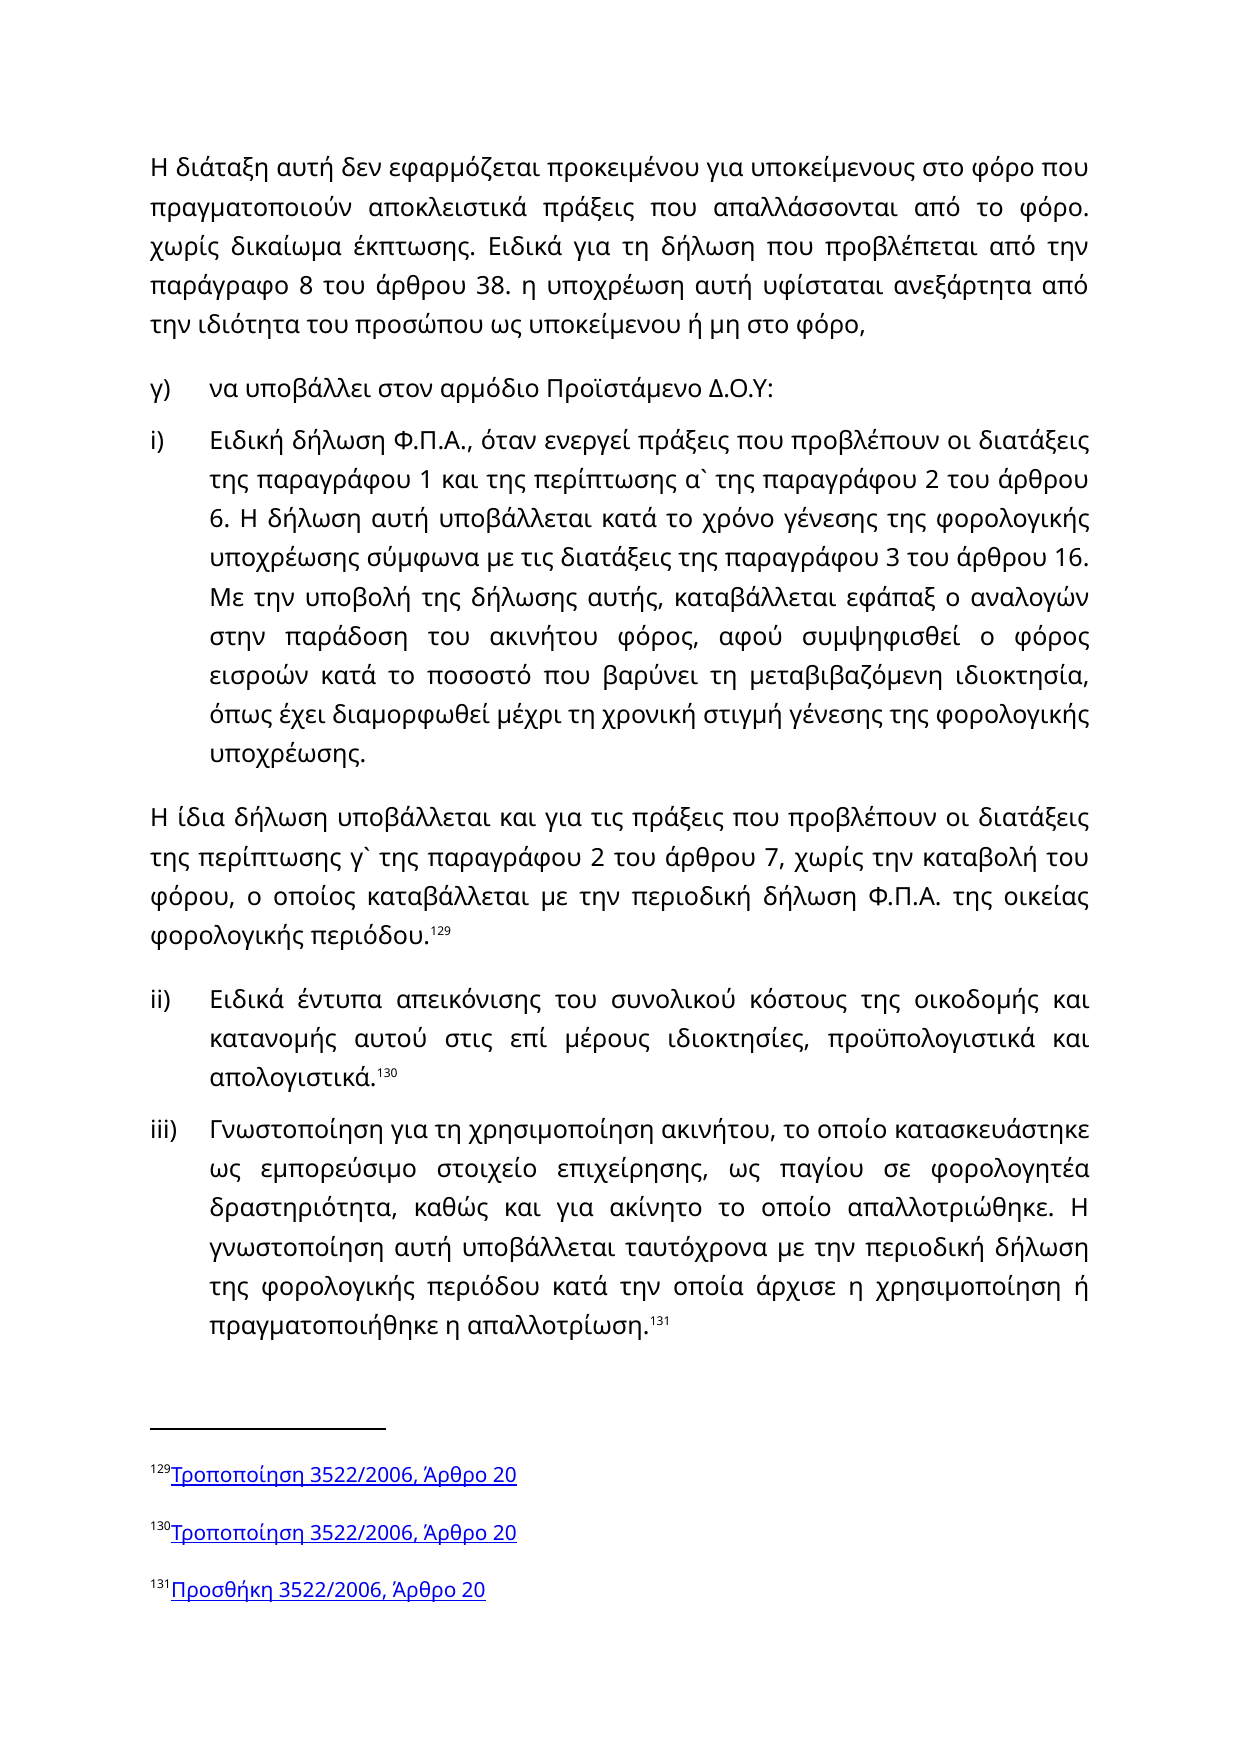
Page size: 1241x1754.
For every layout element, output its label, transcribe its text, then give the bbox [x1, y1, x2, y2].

list i) Ειδική δήλωση Φ.Π.Α., όταν ενεργεί πράξεις που προβλέπουν οι διατάξεις της παραγράφου 1 και της περίπτωσης α` της παραγράφου 2 του άρθρου 6. Η δήλωση αυτή υποβάλλεται κατά το χρόνο γένεσης της φορολογικής υποχρέωσης σύμφωνα με τις διατάξεις της παραγράφου 3 του άρθρου 16. Με την υποβολή της δήλωσης αυτής, καταβάλλεται εφάπαξ ο αναλογών στην παράδοση του ακινήτου φόρος, αφού συμψηφισθεί ο φόρος εισροών κατά το ποσοστό που βαρύνει τη μεταβιβαζόμενη ιδιοκτησία, όπως έχει διαμορφωθεί μέχρι τη χρονική στιγμή γένεσης της φορολογικής υποχρέωσης. [150, 422, 1090, 770]
text Τροποποίηση 3522/2006, Άρθρο 20 [150, 1460, 1090, 1489]
list iii) Γνωστοποίηση για τη χρησιμοποίηση ακινήτου, το οποίο κατασκευάστηκε ως εμπορεύσιμο στοιχείο επιχείρησης, ως παγίου σε φορολογητέα δραστηριότητα, καθώς και για ακίνητο το οποίο απαλλοτριώθηκε. Η γνωστοποίηση αυτή υποβάλλεται ταυτόχρονα με την περιοδική δήλωση της φορολογικής περιόδου κατά την οποία άρχισε η χρησιμοποίηση ή πραγματοποιήθηκε η απαλλοτρίωση. [150, 1112, 1090, 1342]
list γ) να υποβάλλει στον αρμόδιο Προϊστάμενο Δ.Ο.Υ: [150, 371, 1090, 405]
text Προσθήκη 3522/2006, Άρθρο 20 [150, 1576, 1090, 1604]
text Τροποποίηση 3522/2006, Άρθρο 20 [150, 1518, 1090, 1546]
text Η ίδια δήλωση υποβάλλεται και για τις πράξεις που προβλέπουν οι διατάξεις της περίπτωσης γ` της παραγράφου 2 του άρθρου 7, χωρίς την καταβολή του φόρου, ο οποίος καταβάλλεται με την περιοδική δήλωση Φ.Π.Α. της οικείας φορολογικής περιόδου. [150, 800, 1090, 952]
list ii) Ειδικά έντυπα απεικόνισης του συνολικού κόστους της οικοδομής και κατανομής αυτού στις επί μέρους ιδιοκτησίες, προϋπολογιστικά και απολογιστικά. [150, 982, 1090, 1094]
text Η διάταξη αυτή δεν εφαρμόζεται προκειμένου για υποκείμενους στο φόρο που πραγματοποιούν αποκλειστικά πράξεις που απαλλάσσονται από το φόρο. χωρίς δικαίωμα έκπτωσης. Ειδικά για τη δήλωση που προβλέπεται από την παράγραφο 8 του άρθρου 38. η υποχρέωση αυτή υφίσταται ανεξάρτητα από την ιδιότητα του προσώπου ως υποκείμενου ή μη στο φόρο, [150, 150, 1090, 341]
